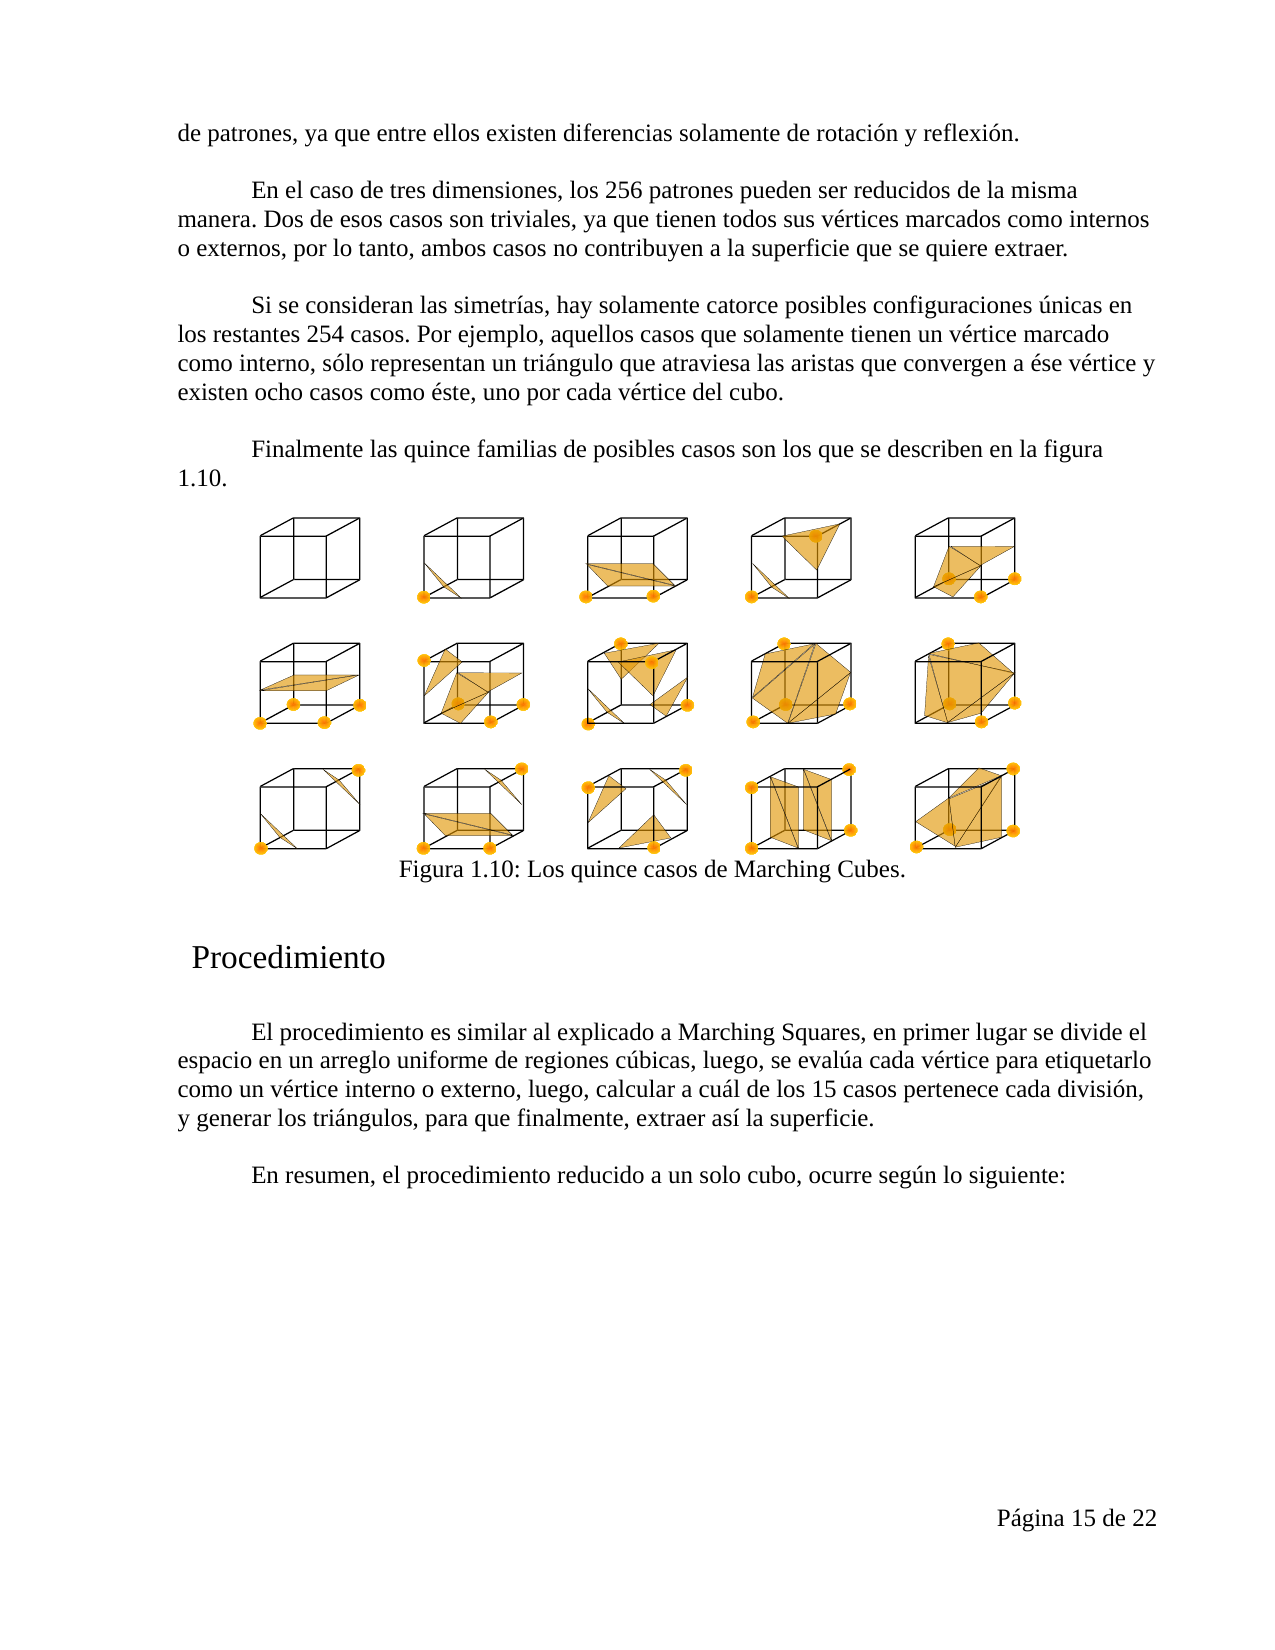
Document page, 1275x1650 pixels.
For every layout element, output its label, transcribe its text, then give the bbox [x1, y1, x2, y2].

text En el caso de tres dimensiones, los 256 patrones pueden ser reducidos de la misma manera. Dos de esos casos son triviales, ya que tienen todos sus vértices marcados como internos o externos, por lo tanto, ambos casos no contribuyen a la superficie que se quiere extraer. [177, 176, 1157, 262]
text de patrones, ya que entre ellos existen diferencias solamente de rotación y reflexión. [177, 118, 1157, 147]
text Si se consideran las simetrías, hay solamente catorce posibles configuraciones únicas en los restantes 254 casos. Por ejemplo, aquellos casos que solamente tienen un vértice marcado como interno, sólo representan un triángulo que atraviesa las aristas que convergen a ése vértice y existen ocho casos como éste, uno por cada vértice del cubo. [177, 291, 1157, 406]
text Finalmente las quince familias de posibles casos son los que se describen en la figura 1.10. [177, 434, 1157, 492]
subtitle Procedimiento [191, 937, 1157, 975]
text El procedimiento es similar al explicado a Marching Squares, en primer lugar se divide el espacio en un arreglo uniforme de regiones cúbicas, luego, se evalúa cada vértice para etiquetarlo como un vértice interno o externo, luego, calcular a cuál de los 15 casos pertenece cada división, y generar los triángulos, para que finalmente, extraer así la superficie. [177, 1017, 1157, 1132]
text Figura 1.10: Los quince casos de Marching Cubes. [148, 492, 1157, 883]
text En resumen, el procedimiento reducido a un solo cubo, ocurre según lo siguiente: [177, 1160, 1157, 1189]
